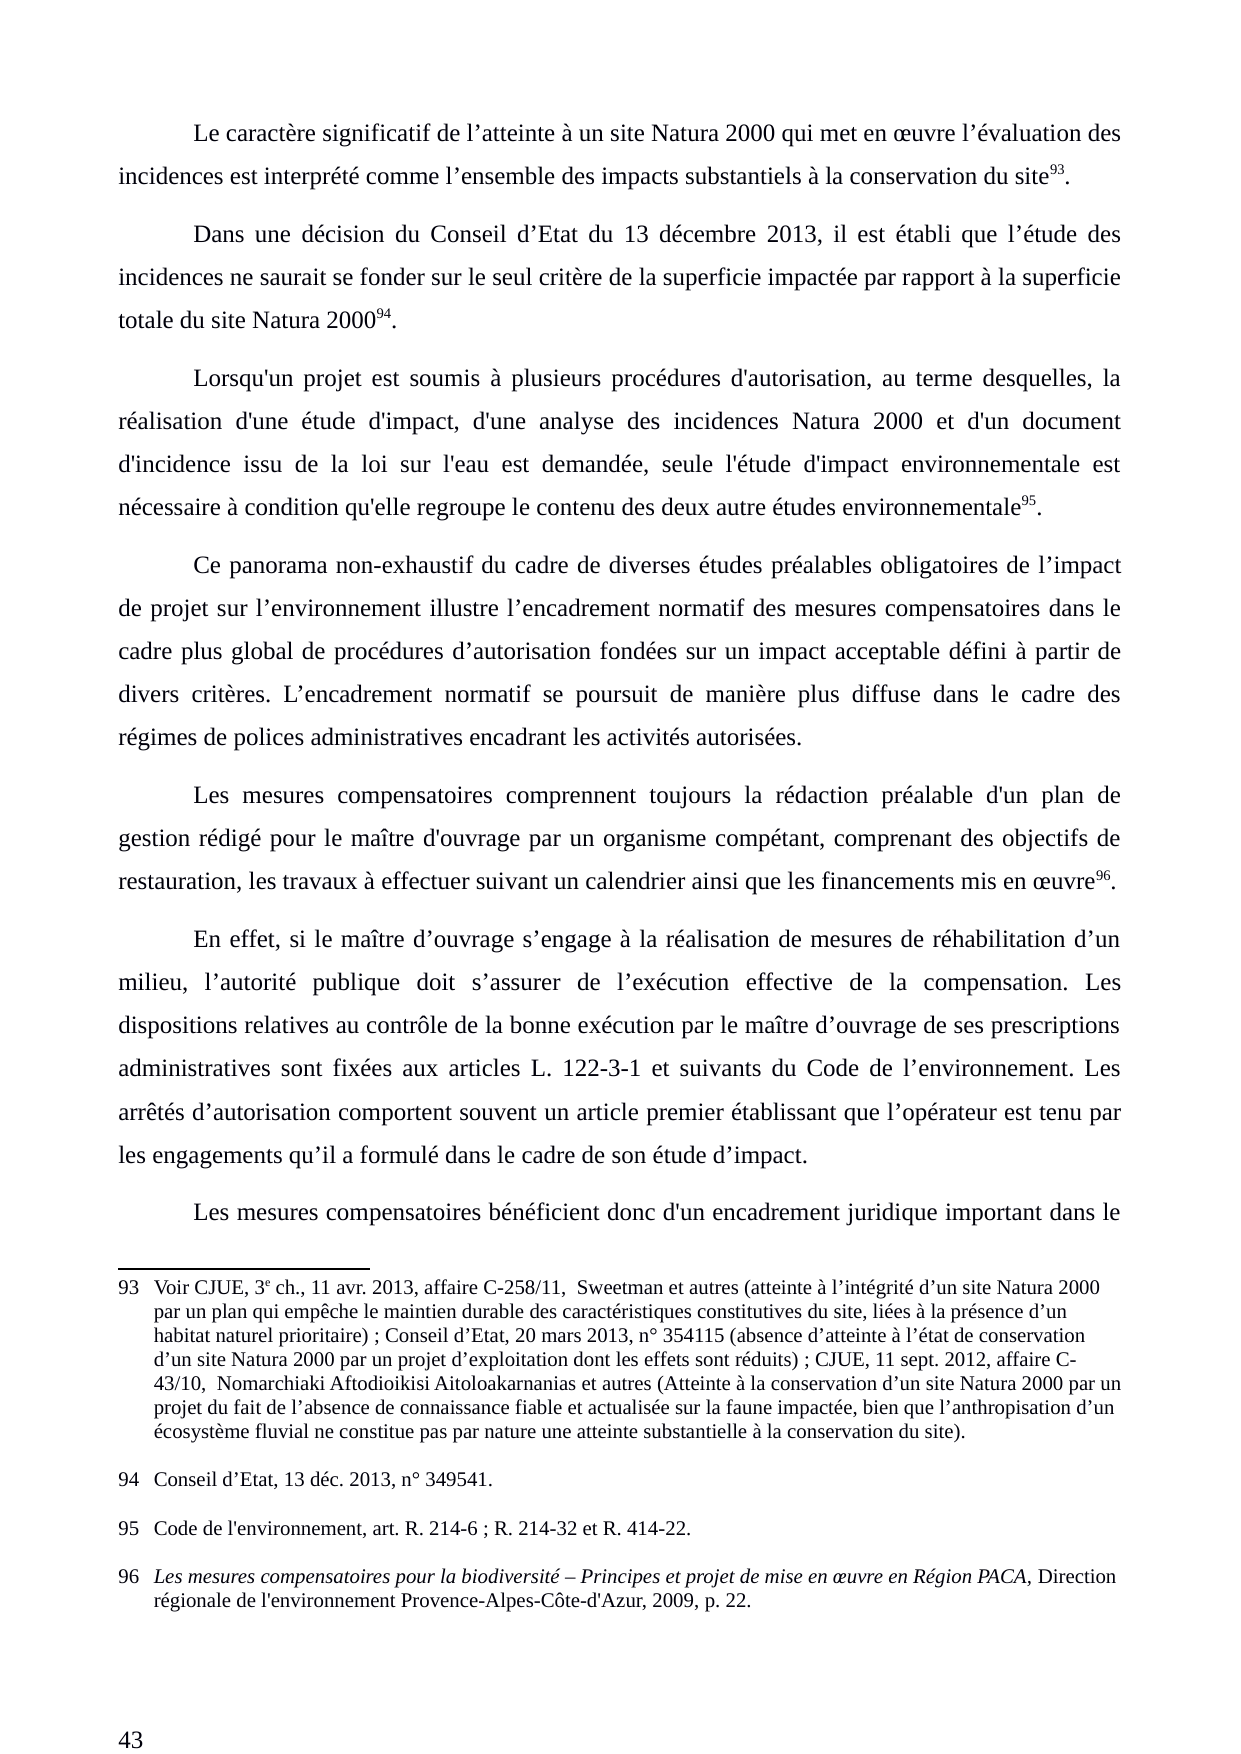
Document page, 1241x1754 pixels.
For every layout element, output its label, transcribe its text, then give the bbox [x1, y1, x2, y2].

text Ce panorama non-exhaustif du cadre de diverses études préalables obligatoires de l’impact de projet sur l’environnement illustre l’encadrement normatif des mesures compensatoires dans le cadre plus global de procédures d’autorisation fondées sur un impact acceptable défini à partir de divers critères. L’encadrement normatif se poursuit de manière plus diffuse dans le cadre des régimes de polices administratives encadrant les activités autorisées. [118, 550, 1122, 751]
text Voir CJUE, 3e ch., 11 avr. 2013, affaire C-258/11, Sweetman et autres (atteinte à l’intégrité d’un site Natura 2000 par un plan qui empêche le maintien durable des caractéristiques constitutives du site, liées à la présence d’un habitat naturel prioritaire) ; Conseil d’Etat, 20 mars 2013, n° 354115 (absence d’atteinte à l’état de conservation d’un site Natura 2000 par un projet d’exploitation dont les effets sont réduits) ; CJUE, 11 sept. 2012, affaire C-43/10, Nomarchiaki Aftodioikisi Aitoloakarnanias et autres (Atteinte à la conservation d’un site Natura 2000 par un projet du fait de l’absence de connaissance fiable et actualisée sur la faune impactée, bien que l’anthropisation d’un écosystème fluvial ne constitue pas par nature une atteinte substantielle à la conservation du site). [118, 1275, 1122, 1443]
text Code de l'environnement, art. R. 214-6 ; R. 214-32 et R. 414-22. [118, 1516, 1122, 1539]
text Lorsqu'un projet est soumis à plusieurs procédures d'autorisation, au terme desquelles, la réalisation d'une étude d'impact, d'une analyse des incidences Natura 2000 et d'un document d'incidence issu de la loi sur l'eau est demandée, seule l'étude d'impact environnementale est nécessaire à condition qu'elle regroupe le contenu des deux autre études environnementale. [118, 363, 1122, 521]
text Les mesures compensatoires bénéficient donc d'un encadrement juridique important dans le [118, 1197, 1122, 1226]
text En effet, si le maître d’ouvrage s’engage à la réalisation de mesures de réhabilitation d’un milieu, l’autorité publique doit s’assurer de l’exécution effective de la compensation. Les dispositions relatives au contrôle de la bonne exécution par le maître d’ouvrage de ses prescriptions administratives sont fixées aux articles L. 122-3-1 et suivants du Code de l’environnement. Les arrêtés d’autorisation comportent souvent un article premier établissant que l’opérateur est tenu par les engagements qu’il a formulé dans le cadre de son étude d’impact. [118, 924, 1122, 1168]
text Dans une décision du Conseil d’Etat du 13 décembre 2013, il est établi que l’étude des incidences ne saurait se fonder sur le seul critère de la superficie impactée par rapport à la superficie totale du site Natura 2000. [118, 219, 1122, 334]
text Conseil d’Etat, 13 déc. 2013, n° 349541. [118, 1467, 1122, 1491]
text Les mesures compensatoires comprennent toujours la rédaction préalable d'un plan de gestion rédigé pour le maître d'ouvrage par un organisme compétant, comprenant des objectifs de restauration, les travaux à effectuer suivant un calendrier ainsi que les financements mis en œuvre. [118, 780, 1122, 895]
text Le caractère significatif de l’atteinte à un site Natura 2000 qui met en œuvre l’évaluation des incidences est interprété comme l’ensemble des impacts substantiels à la conservation du site. [118, 118, 1122, 190]
text Les mesures compensatoires pour la biodiversité – Principes et projet de mise en œuvre en Région PACA, Direction régionale de l'environnement Provence-Alpes-Côte-d'Azur, 2009, p. 22. [118, 1564, 1122, 1612]
